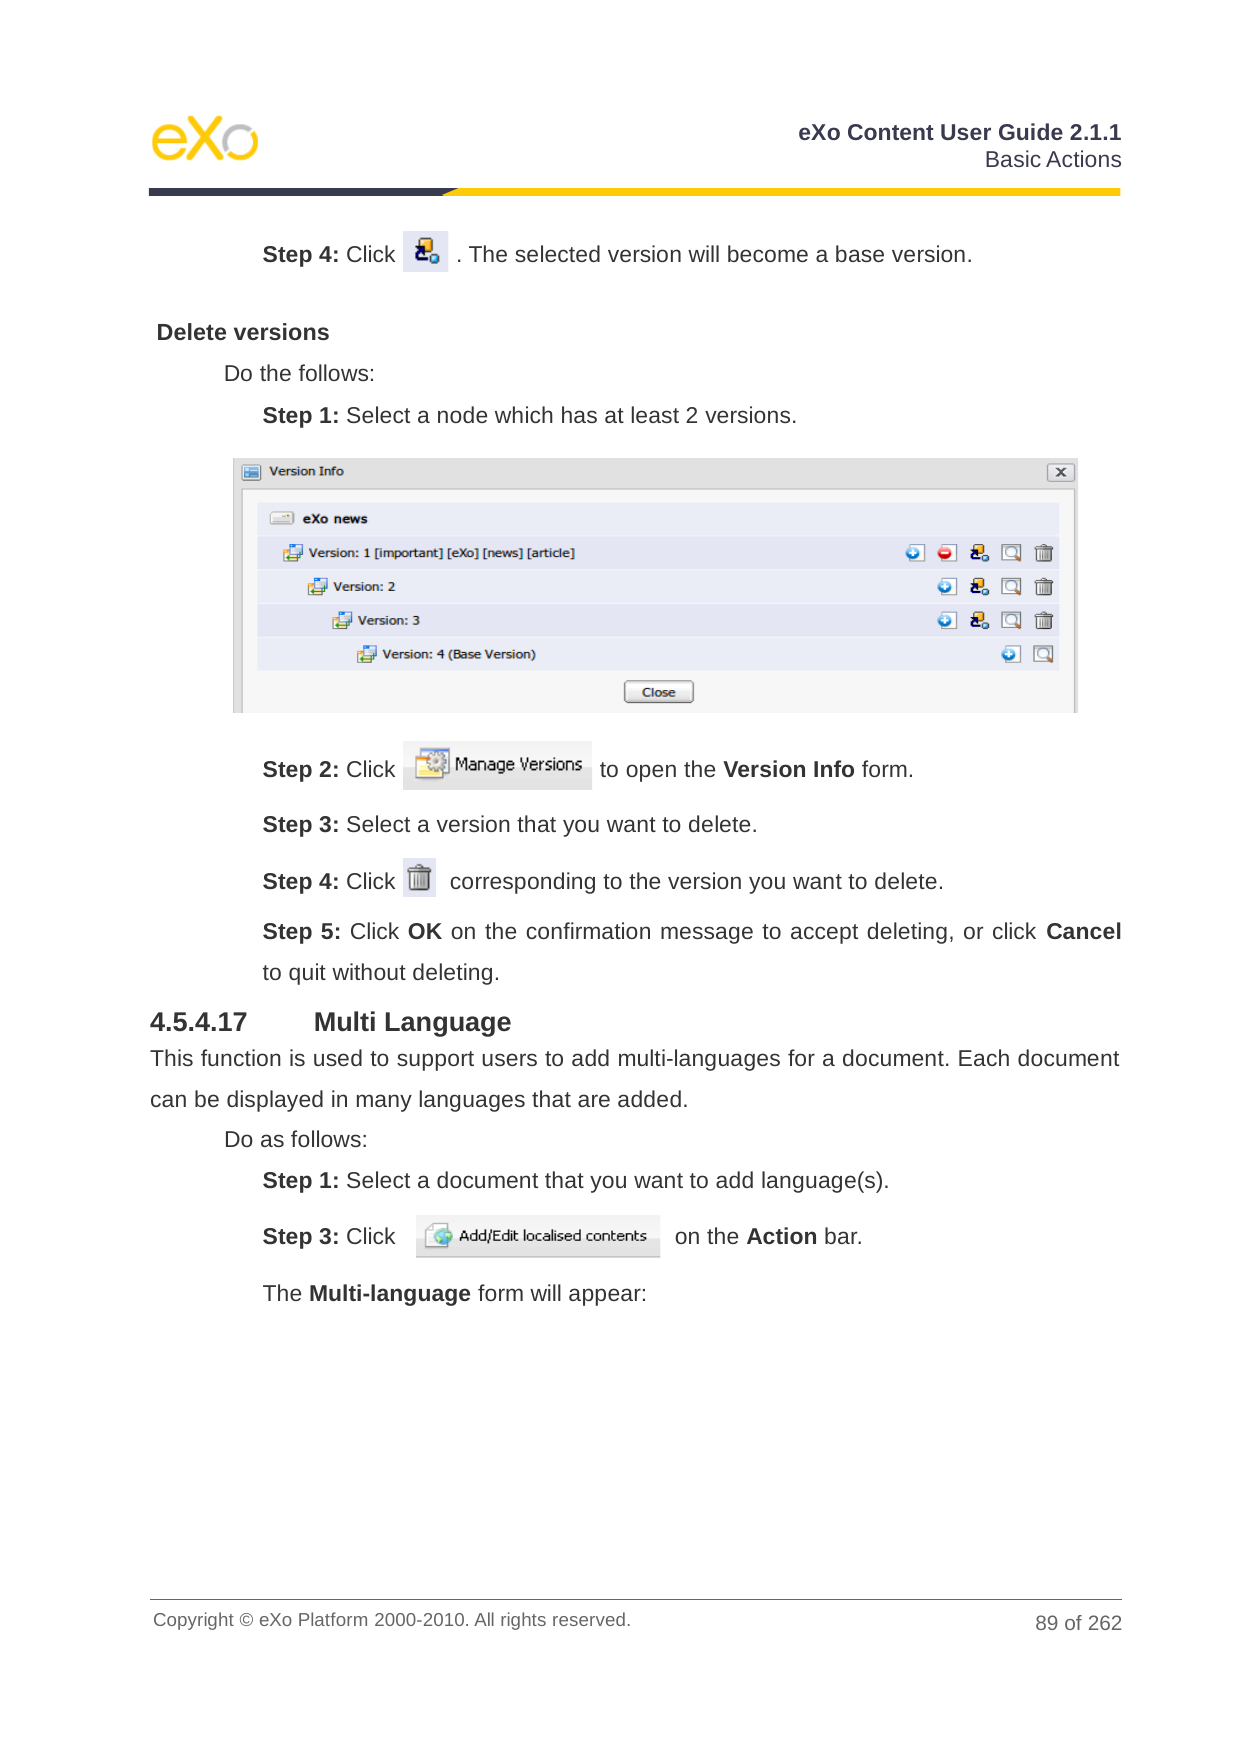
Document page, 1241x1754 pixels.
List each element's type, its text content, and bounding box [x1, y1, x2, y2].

list Step 1: Select a document that you want to add language(s). [225, 1166, 1122, 1193]
list The Multi-language form will appear: [225, 1280, 1122, 1307]
picture [152, 115, 259, 161]
text Do as follows: [224, 1126, 1122, 1153]
list Step 5: Click OK on the confirmation message to accept deleting, or click Cancel to quit without deleting. [225, 917, 1122, 985]
list Step 4: Click corresponding to the version you want to delete. [225, 851, 1122, 904]
list Step 3: Click on the Action bar. [225, 1207, 1122, 1266]
list Step 2: Clickto open the Version Info form. [225, 442, 1122, 458]
text Do the follows: [150, 358, 1122, 387]
subtitle Delete versions [150, 318, 1122, 345]
list Step 1: Select a node which has at least 2 versions. [225, 401, 1122, 428]
picture [403, 858, 436, 897]
list Step 4: Click. The selected version will become a base version. [225, 223, 1122, 279]
picture [416, 1214, 661, 1259]
picture [148, 188, 1121, 196]
picture [233, 458, 1079, 713]
picture [403, 741, 593, 790]
picture [403, 231, 449, 272]
text This function is used to support users to add multi-languages for a document. Each document can be displayed in many languages that are added. [150, 1044, 1122, 1112]
subtitle Multi Language [150, 1006, 1122, 1037]
list Step 3: Select a version that you want to delete. [225, 811, 1122, 838]
